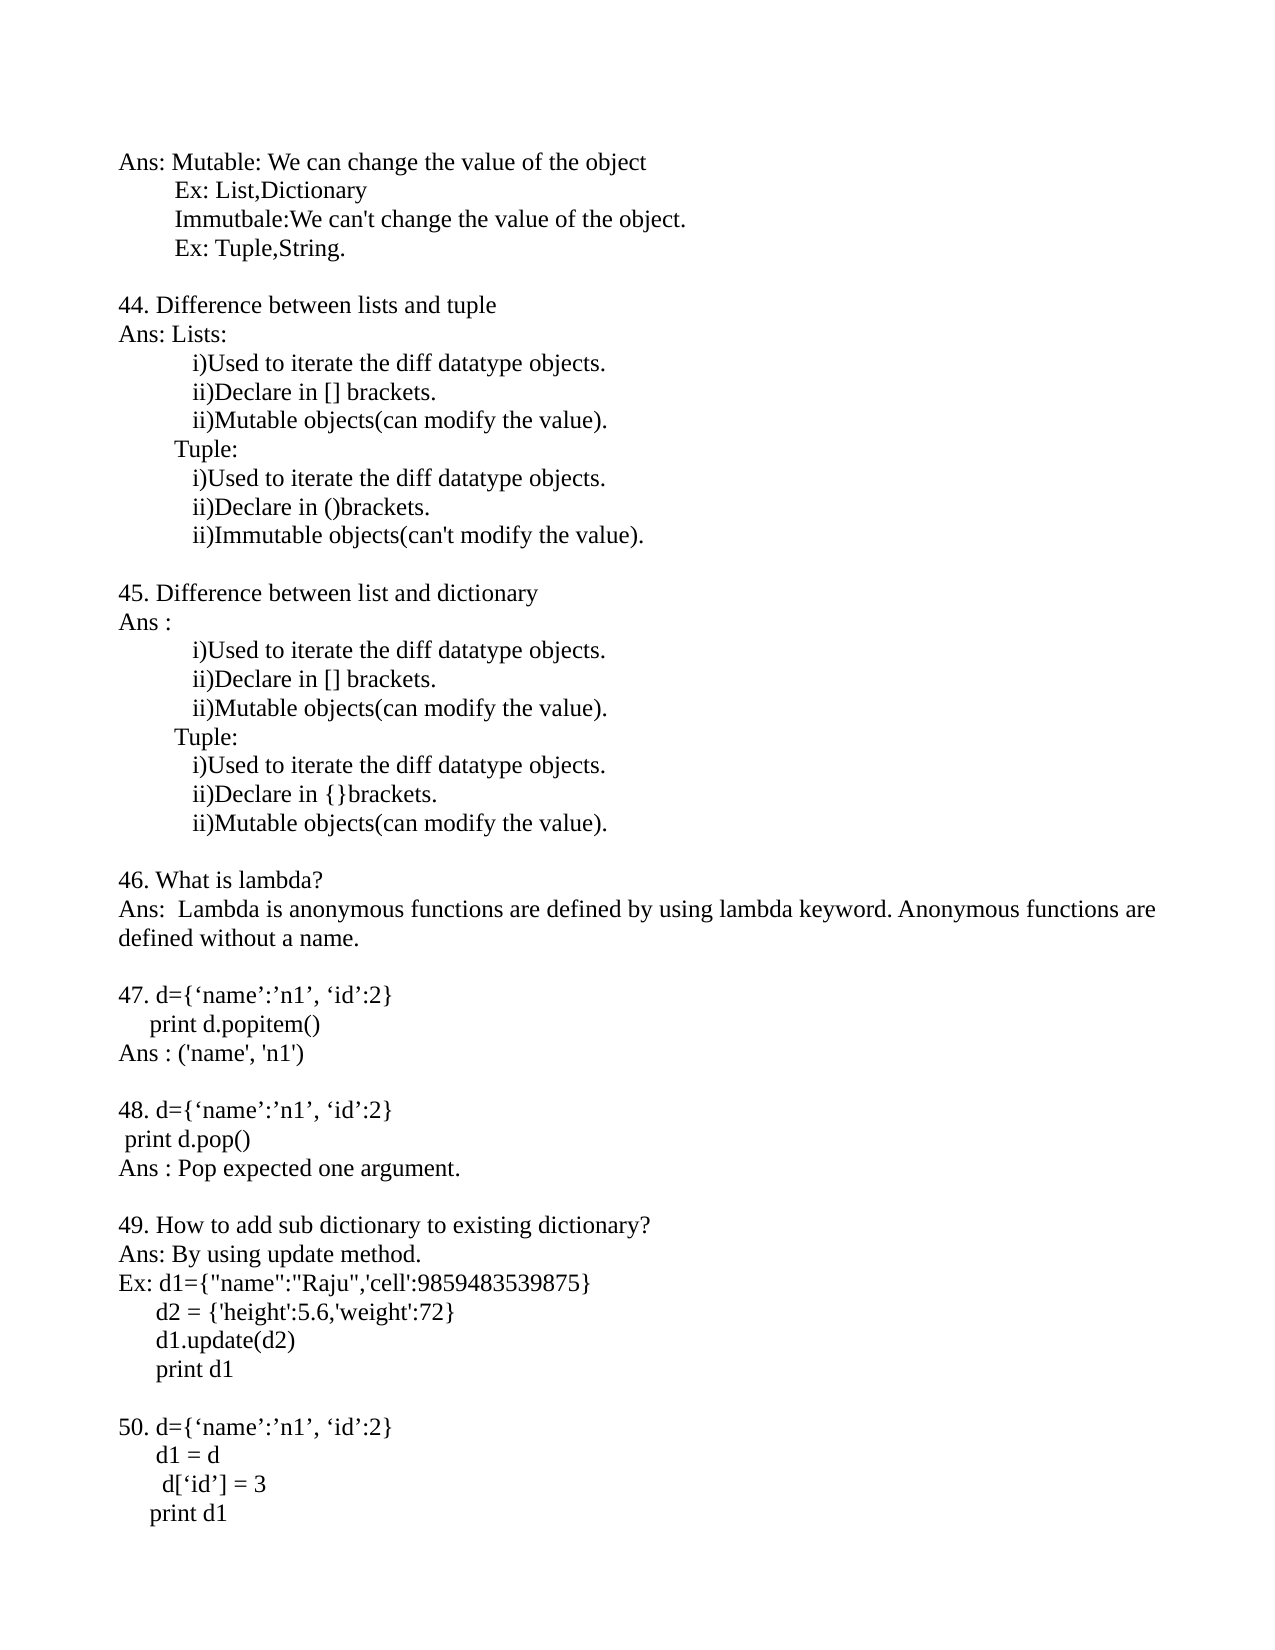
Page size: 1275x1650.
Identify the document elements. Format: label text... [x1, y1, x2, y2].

text ii)Declare in {}brackets. [118, 779, 1157, 808]
text 47. d={‘name’:’n1’, ‘id’:2} [118, 981, 1157, 1009]
text 49. How to add sub dictionary to existing dictionary? [118, 1211, 1157, 1239]
text Ans : [118, 607, 1157, 636]
text ii)Mutable objects(can modify the value). [118, 693, 1157, 722]
text d1 = d [118, 1441, 1157, 1469]
text Tuple: [118, 434, 1157, 463]
text Ex: List,Dictionary [118, 176, 1157, 204]
text print d1 [118, 1498, 1157, 1527]
text Immutbale:We can't change the value of the object. [118, 204, 1157, 233]
text Ans: By using update method. [118, 1239, 1157, 1268]
text print d1 [118, 1354, 1157, 1383]
text ii)Declare in ()brackets. [118, 492, 1157, 521]
text Ans : ('name', 'n1') [118, 1038, 1157, 1067]
text Ans: Lambda is anonymous functions are defined by using lambda keyword. Anonymous functions are defined without a name. [118, 894, 1157, 952]
text d2 = {'height':5.6,'weight':72} [118, 1297, 1157, 1326]
text i)Used to iterate the diff datatype objects. [118, 751, 1157, 779]
text print d.pop() [118, 1124, 1157, 1153]
text ii)Immutable objects(can't modify the value). [118, 521, 1157, 549]
text Ans: Lists: [118, 319, 1157, 348]
text Tuple: [118, 722, 1157, 751]
text 44. Difference between lists and tuple [118, 291, 1157, 319]
text Ans: Mutable: We can change the value of the object [118, 147, 1157, 176]
text i)Used to iterate the diff datatype objects. [118, 463, 1157, 492]
text Ex: d1={"name":"Raju",'cell':9859483539875} [118, 1268, 1157, 1297]
text d[‘id’] = 3 [118, 1469, 1157, 1498]
text 45. Difference between list and dictionary [118, 578, 1157, 607]
text 48. d={‘name’:’n1’, ‘id’:2} [118, 1096, 1157, 1124]
text ii)Mutable objects(can modify the value). [118, 808, 1157, 837]
text ii)Declare in [] brackets. [118, 377, 1157, 406]
text ii)Mutable objects(can modify the value). [118, 406, 1157, 434]
text d1.update(d2) [118, 1326, 1157, 1354]
text print d.popitem() [118, 1009, 1157, 1038]
text ii)Declare in [] brackets. [118, 664, 1157, 693]
text Ex: Tuple,String. [118, 233, 1157, 262]
text 46. What is lambda? [118, 866, 1157, 894]
text i)Used to iterate the diff datatype objects. [118, 348, 1157, 377]
text Ans : Pop expected one argument. [118, 1153, 1157, 1182]
text 50. d={‘name’:’n1’, ‘id’:2} [118, 1412, 1157, 1441]
text i)Used to iterate the diff datatype objects. [118, 636, 1157, 664]
